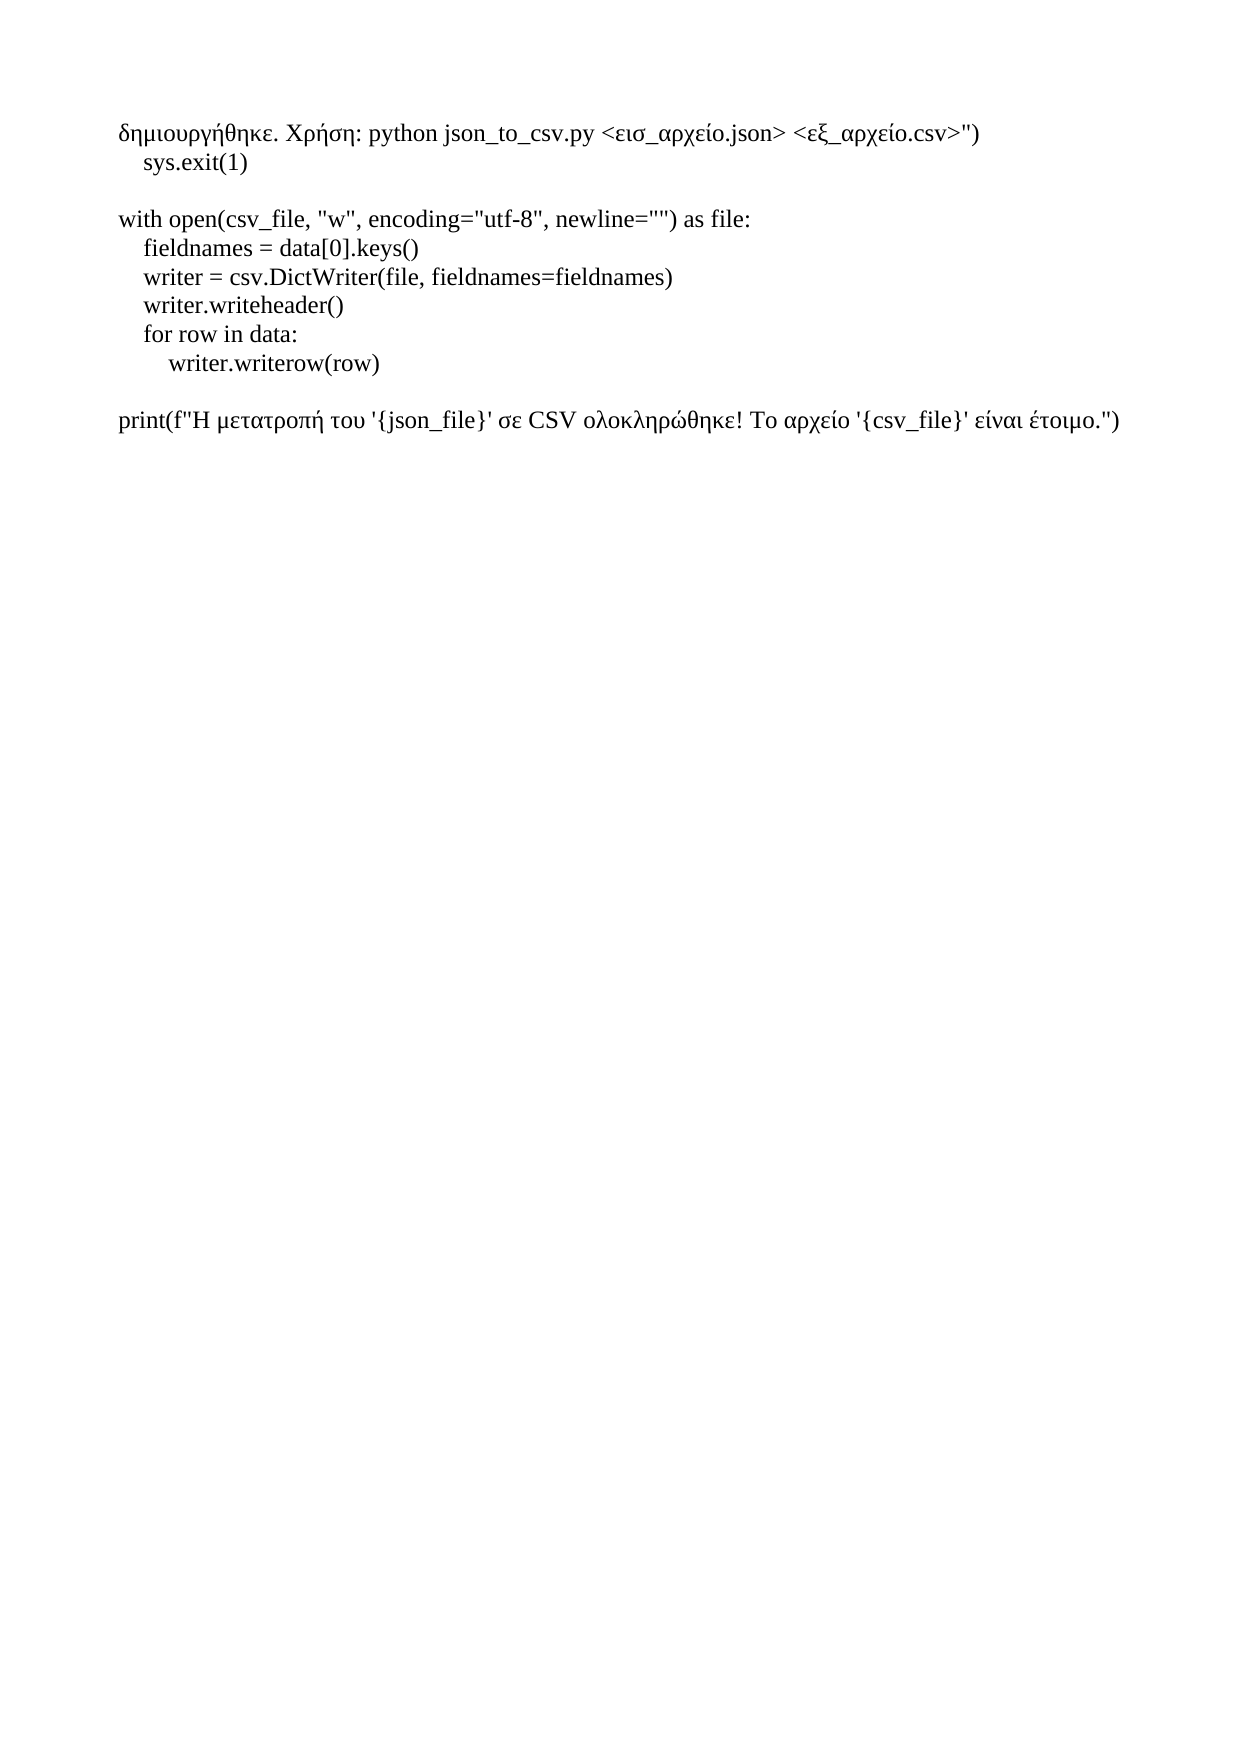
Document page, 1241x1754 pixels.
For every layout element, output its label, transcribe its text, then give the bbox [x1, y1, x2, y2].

text δημιουργήθηκε. Χρήση: python json_to_csv.py <εισ_αρχείο.json> <εξ_αρχείο.csv>") [118, 118, 1122, 147]
text for row in data: [118, 319, 1122, 348]
text fieldnames = data[0].keys() [118, 233, 1122, 262]
text writer = csv.DictWriter(file, fieldnames=fieldnames) [118, 262, 1122, 291]
text print(f"Η μετατροπή του '{json_file}' σε CSV ολοκληρώθηκε! Το αρχείο '{csv_file}' είναι έτοιμο.") [118, 406, 1122, 434]
text with open(csv_file, "w", encoding="utf-8", newline="") as file: [118, 204, 1122, 233]
text writer.writeheader() [118, 291, 1122, 319]
text writer.writerow(row) [118, 348, 1122, 377]
text sys.exit(1) [118, 147, 1122, 176]
